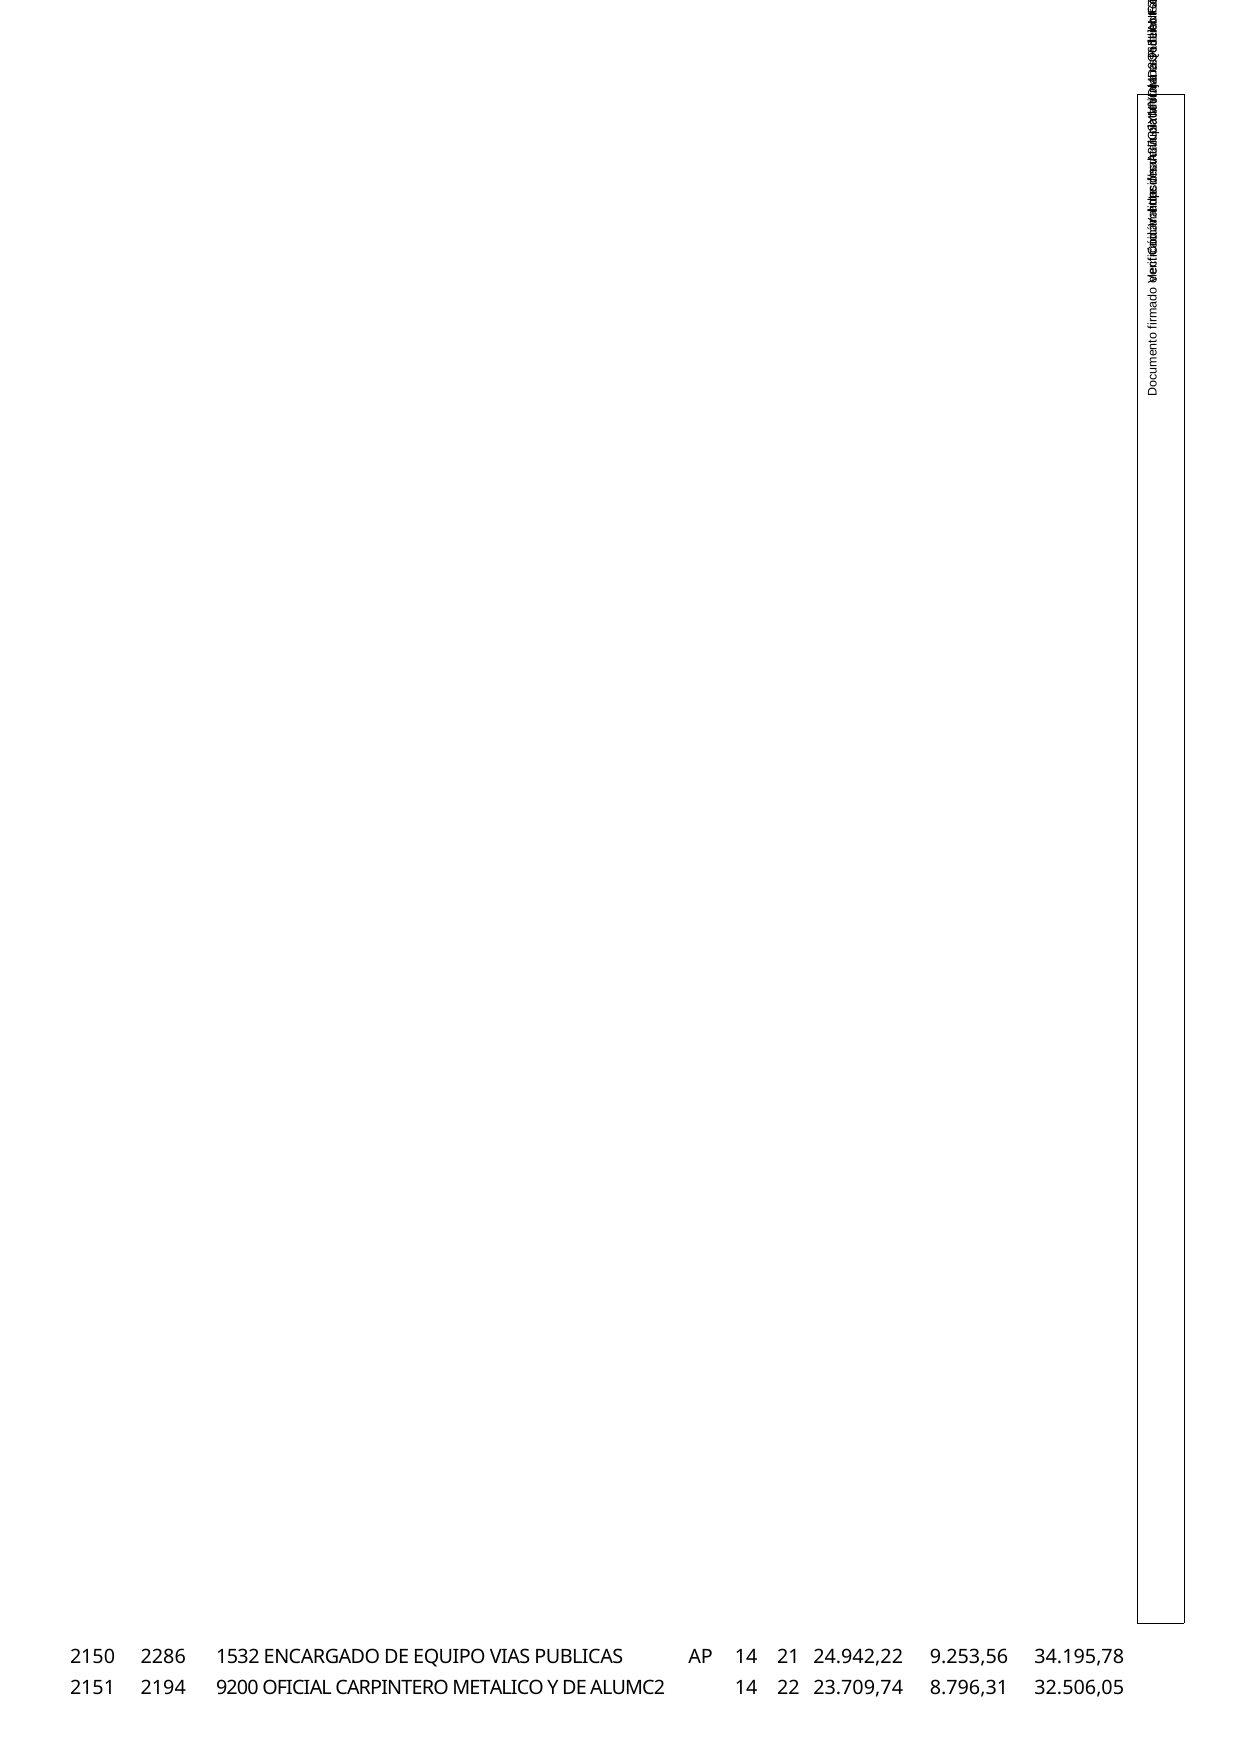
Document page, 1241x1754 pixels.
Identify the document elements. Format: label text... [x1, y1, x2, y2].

table_cell 2151 [55, 1672, 130, 1703]
table_header 24.942,22 [808, 1623, 917, 1672]
table_header 34.195,78 [1029, 1623, 1137, 1672]
table_cell 8.796,31 [917, 1672, 1028, 1703]
table_header 1532 ENCARGADO DE EQUIPO VIAS PUBLICAS [196, 1623, 678, 1672]
table_header 21 [769, 1623, 807, 1672]
table_cell 14 [723, 1672, 768, 1703]
table_header 14 [723, 1623, 768, 1672]
table_header 9.253,56 [917, 1623, 1028, 1672]
table_cell 23.709,74 [808, 1672, 917, 1703]
table_header AP [678, 1623, 723, 1672]
table_cell 22 [769, 1672, 807, 1703]
table_cell 32.506,05 [1029, 1672, 1137, 1703]
table_header 2286 [130, 1623, 196, 1672]
table_cell 2194 [130, 1672, 196, 1703]
table_header 2150 [55, 1623, 130, 1672]
table_cell 9200 OFICIAL CARPINTERO METALICO Y DE ALUMC2 [196, 1672, 723, 1703]
